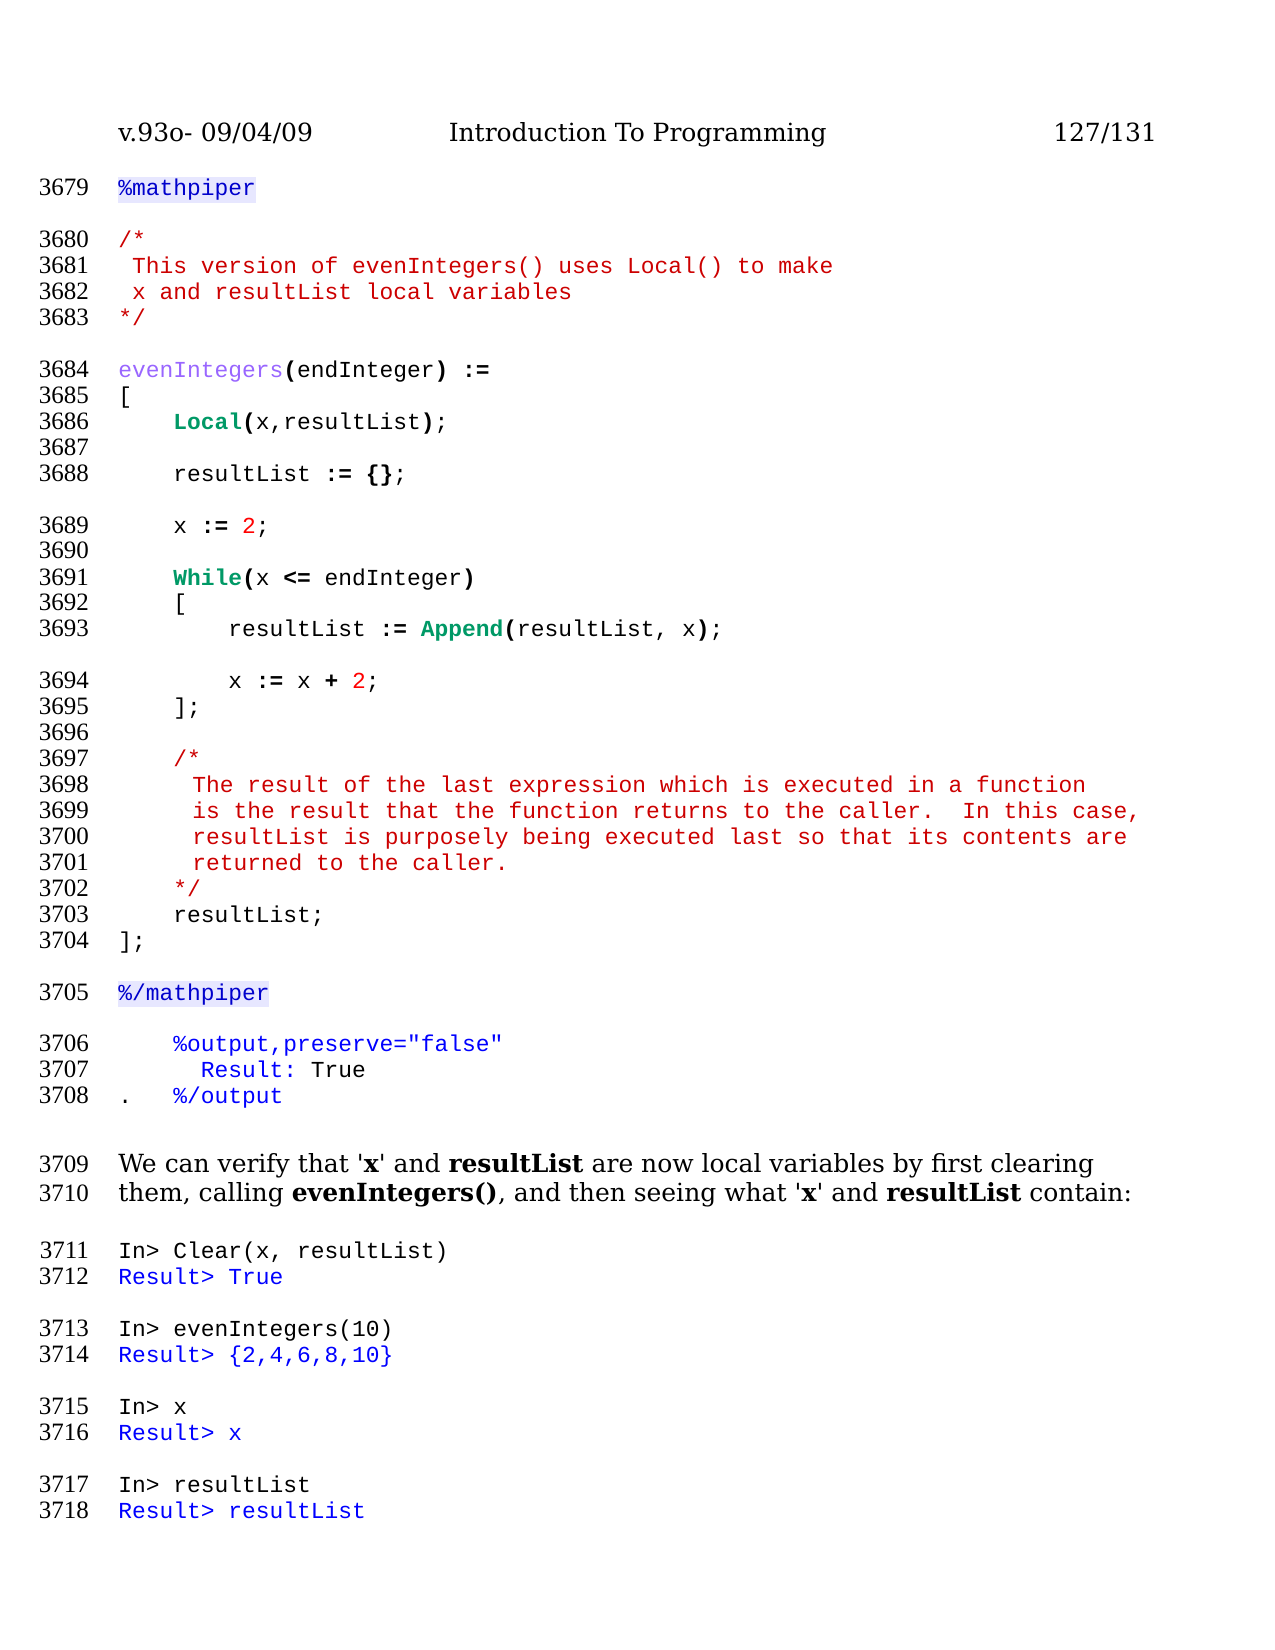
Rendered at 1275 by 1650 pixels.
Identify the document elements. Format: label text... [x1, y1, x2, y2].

text evenIntegers(endInteger) := [118, 358, 1157, 384]
text ]; [118, 696, 1157, 721]
text This version of evenIntegers() uses Local() to make [118, 254, 1157, 281]
text Result> resultList [118, 1499, 1157, 1525]
text %mathpiper [118, 177, 1157, 203]
text x and resultList local variables [118, 281, 1157, 306]
text resultList := Append(resultList, x); [118, 618, 1157, 644]
text Result: True [118, 1059, 1157, 1084]
text is the result that the function returns to the caller. In this case, [118, 799, 1157, 825]
text Result> x [118, 1421, 1157, 1447]
text Result> True [118, 1266, 1157, 1292]
text We can verify that 'x' and resultList are now local variables by first clearing them, calling evenIntegers(), and then seeing what 'x' and resultList contain: [118, 1149, 1157, 1208]
text Result> {2,4,6,8,10} [118, 1343, 1157, 1369]
text /* [118, 747, 1157, 773]
text resultList is purposely being executed last so that its contents are [118, 825, 1157, 851]
text [ [118, 384, 1157, 410]
text The result of the last expression which is executed in a function [118, 773, 1157, 799]
text In> evenIntegers(10) [118, 1317, 1157, 1343]
text x := x + 2; [118, 669, 1157, 696]
text resultList := {}; [118, 462, 1157, 488]
text ]; [118, 929, 1157, 955]
text . %/output [118, 1084, 1157, 1111]
text Local(x,resultList); [118, 410, 1157, 436]
text In> resultList [118, 1473, 1157, 1499]
text */ [118, 877, 1157, 903]
text In> Clear(x, resultList) [118, 1240, 1157, 1266]
text While(x <= endInteger) [118, 566, 1157, 592]
text In> x [118, 1395, 1157, 1421]
text %/mathpiper [118, 981, 1157, 1007]
text resultList; [118, 903, 1157, 929]
text [ [118, 592, 1157, 618]
text */ [118, 306, 1157, 332]
text returned to the caller. [118, 851, 1157, 877]
text x := 2; [118, 514, 1157, 540]
text /* [118, 229, 1157, 254]
text %output,preserve="false" [118, 1033, 1157, 1059]
